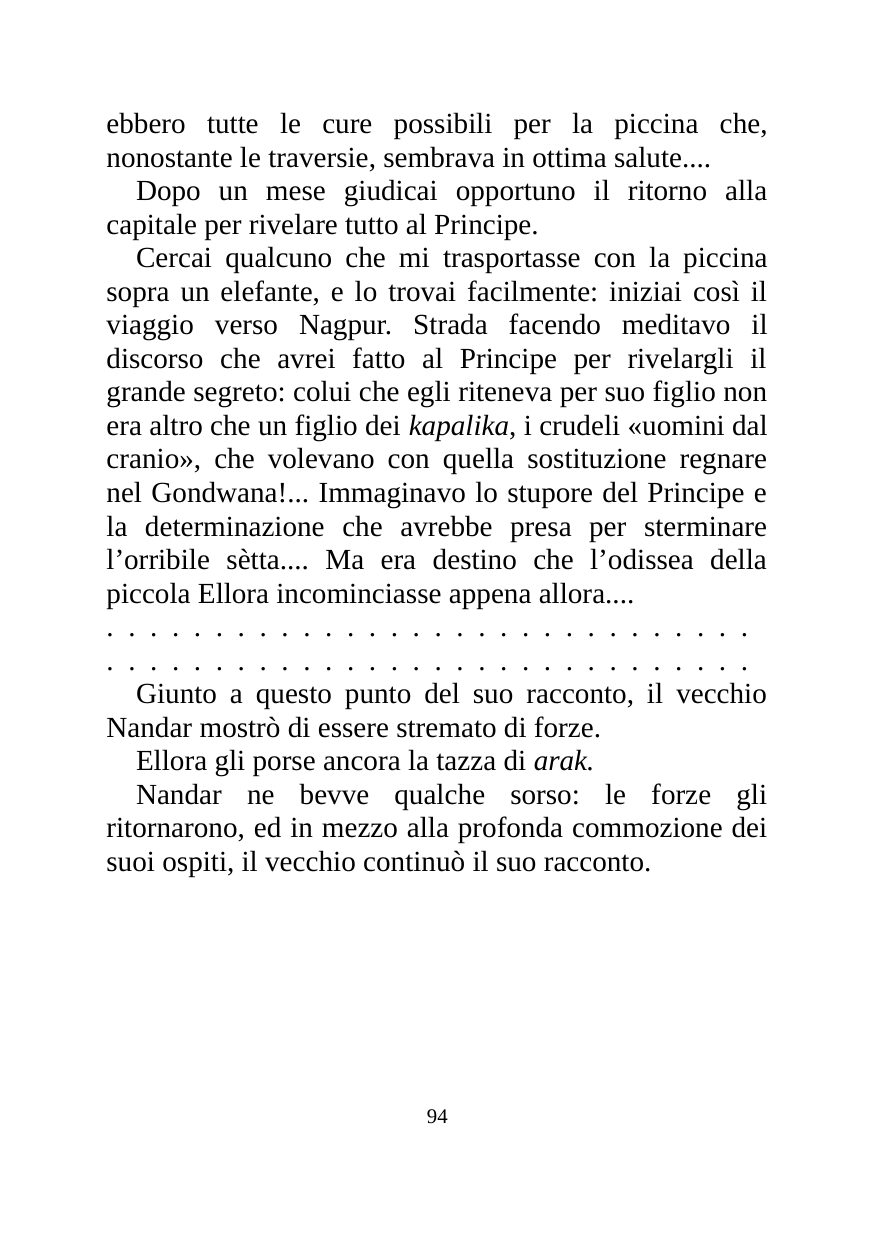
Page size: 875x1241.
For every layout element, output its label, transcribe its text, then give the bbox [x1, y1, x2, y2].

text Ellora gli porse ancora la tazza di arak. [106, 743, 768, 777]
text Dopo un mese giudicai opportuno il ritorno alla capitale per rivelare tutto al Principe. [106, 173, 768, 240]
text Giunto a questo punto del suo racconto, il vecchio Nandar mostrò di essere stremato di forze. [106, 676, 768, 743]
text Nandar ne bevve qualche sorso: le forze gli ritornarono, ed in mezzo alla profonda commozione dei suoi ospiti, il vecchio continuò il suo racconto. [106, 777, 768, 878]
text . . . . . . . . . . . . . . . . . . . . . . . . . . . . . . . . . . . . . . . . . . . . . . . . . . . . . . . . . . . . [106, 609, 768, 676]
text Cercai qualcuno che mi trasportasse con la piccina sopra un elefante, e lo trovai facilmente: iniziai così il viaggio verso Nagpur. Strada facendo meditavo il discorso che avrei fatto al Principe per rivelargli il grande segreto: colui che egli riteneva per suo figlio non era altro che un figlio dei kapalika, i crudeli «uomini dal cranio», che volevano con quella sostituzione regnare nel Gondwana!... Immaginavo lo stupore del Principe e la determinazione che avrebbe presa per sterminare l’orribile sètta.... Ma era destino che l’odissea della piccola Ellora incominciasse appena allora.... [106, 240, 768, 609]
text ebbero tutte le cure possibili per la piccina che, nonostante le traversie, sembrava in ottima salute.... [106, 106, 768, 173]
